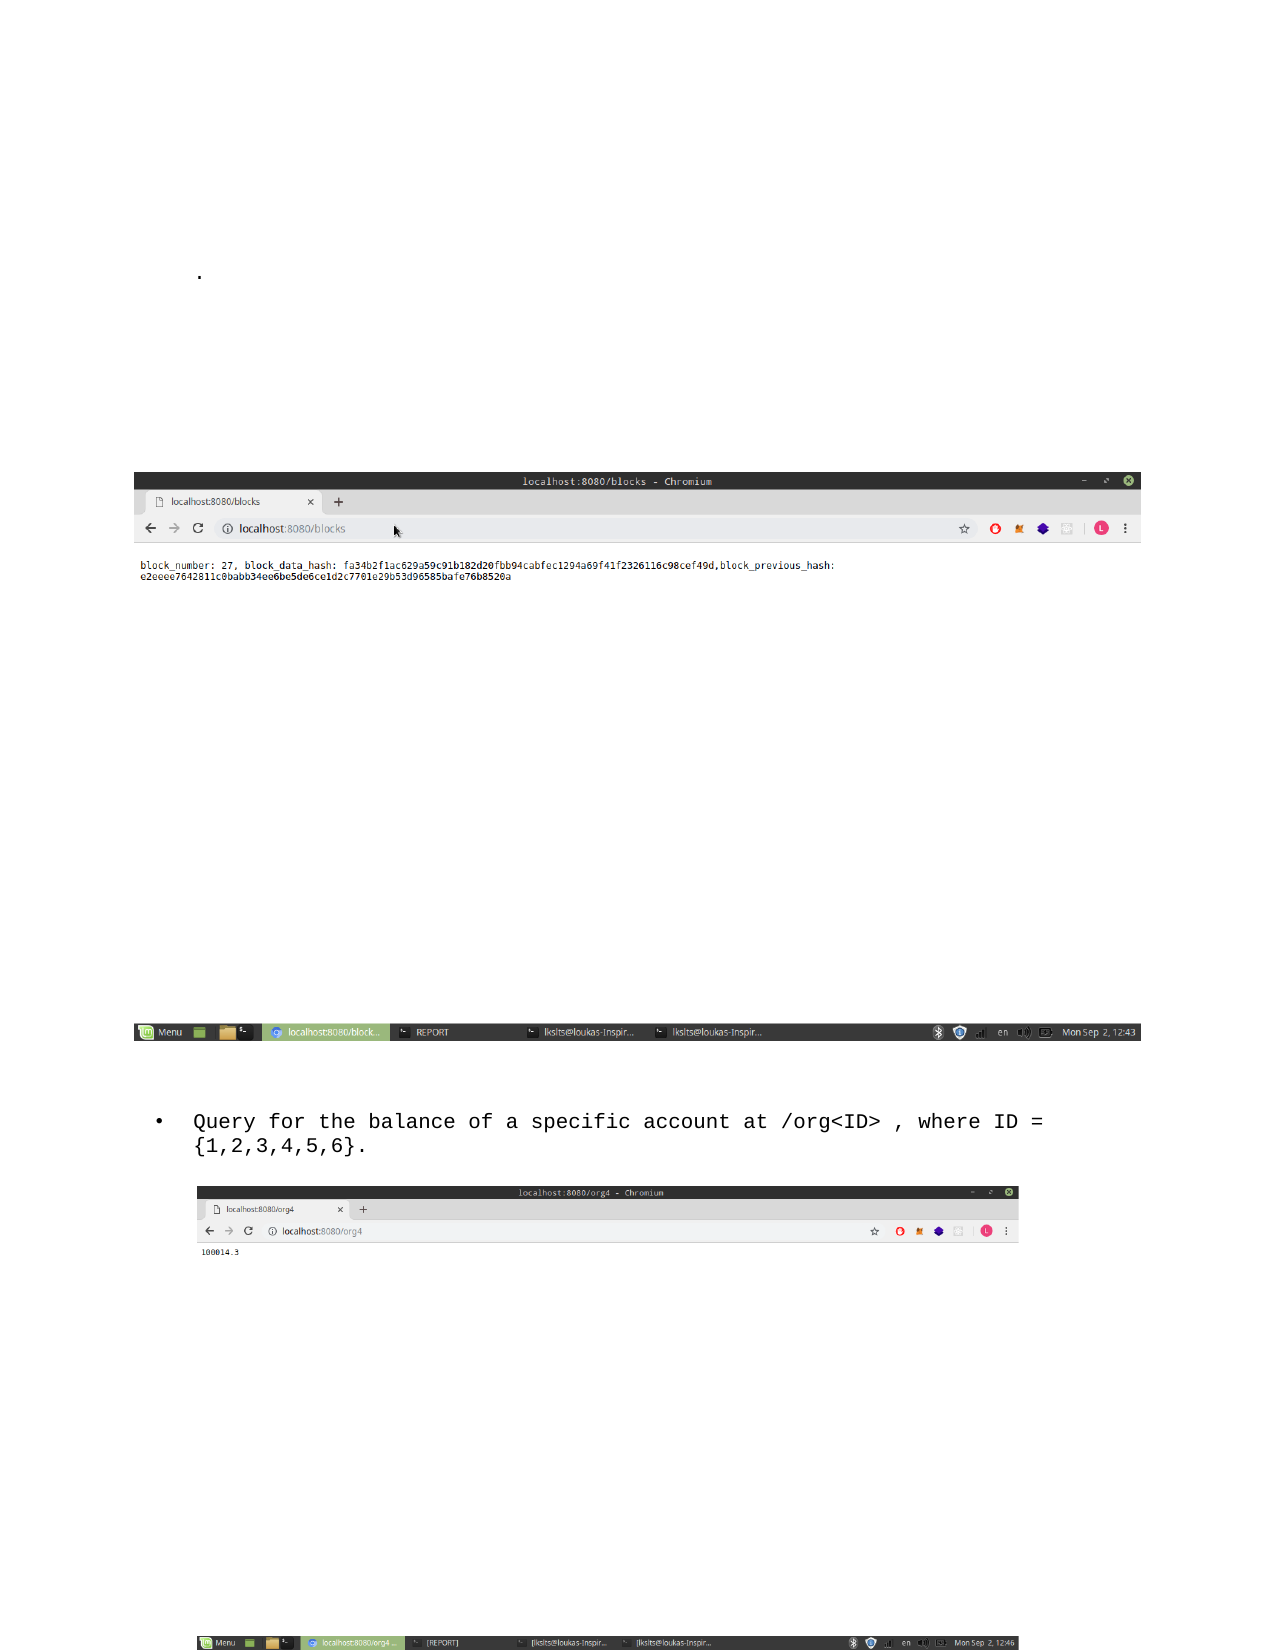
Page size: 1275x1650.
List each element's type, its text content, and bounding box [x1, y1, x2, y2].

list Query for the balance of a specific account at /org<ID> , where ID = {1,2,3,4,5,6}. [156, 1112, 1157, 1159]
picture [134, 472, 1141, 1041]
picture [197, 1186, 1019, 1650]
